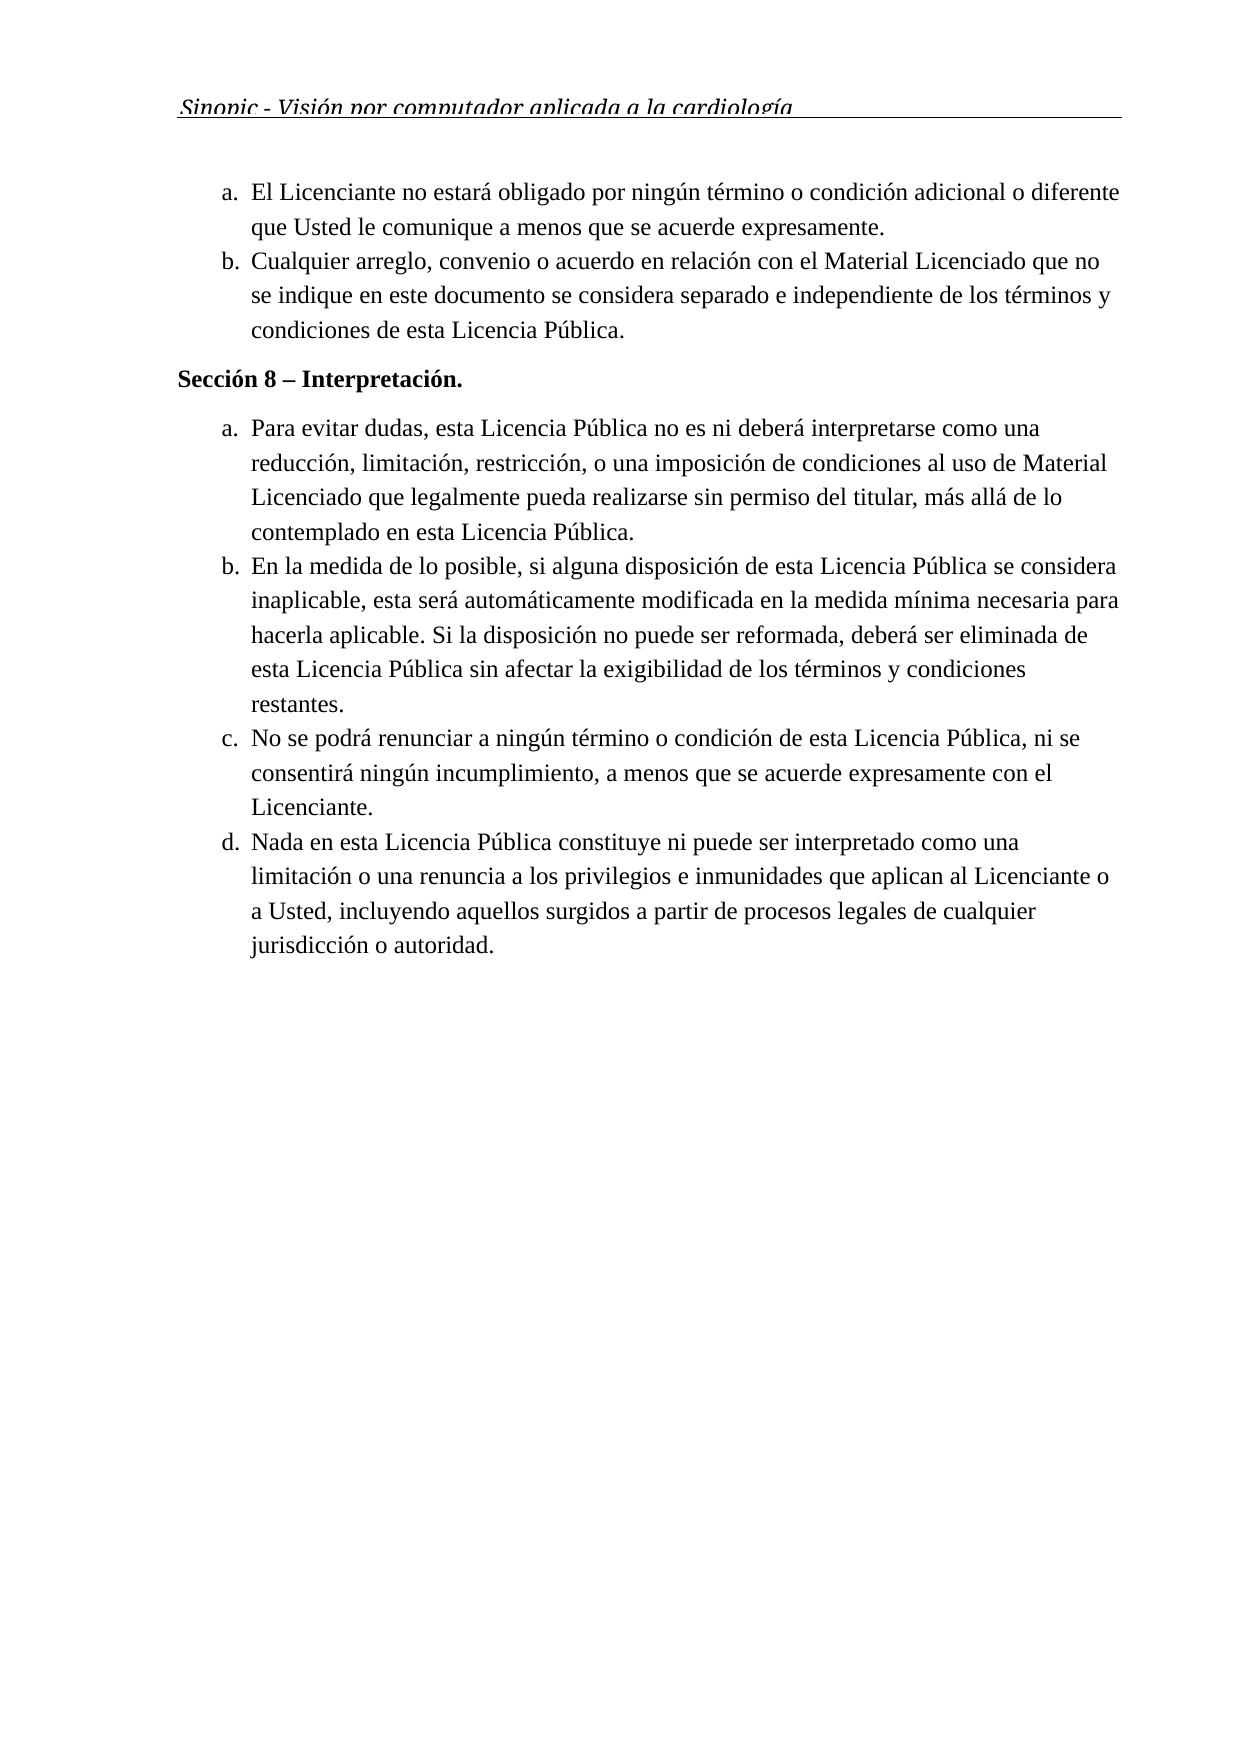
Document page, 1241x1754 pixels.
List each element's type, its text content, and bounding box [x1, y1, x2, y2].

list Cualquier arreglo, convenio o acuerdo en relación con el Material Licenciado que no se indique en este documento se considera separado e independiente de los términos y condiciones de esta Licencia Pública. [221, 246, 1122, 344]
list En la medida de lo posible, si alguna disposición de esta Licencia Pública se considera inaplicable, esta será automáticamente modificada en la medida mínima necesaria para hacerla aplicable. Si la disposición no puede ser reformada, deberá ser eliminada de esta Licencia Pública sin afectar la exigibilidad de los términos y condiciones restantes. [221, 551, 1122, 718]
list Para evitar dudas, esta Licencia Pública no es ni deberá interpretarse como una reducción, limitación, restricción, o una imposición de condiciones al uso de Material Licenciado que legalmente pueda realizarse sin permiso del titular, más allá de lo contemplado en esta Licencia Pública. [221, 413, 1122, 545]
text Sección 8 – Interpretación. [177, 364, 1122, 393]
list El Licenciante no estará obligado por ningún término o condición adicional o diferente que Usted le comunique a menos que se acuerde expresamente. [221, 177, 1122, 240]
list No se podrá renunciar a ningún término o condición de esta Licencia Pública, ni se consentirá ningún incumplimiento, a menos que se acuerde expresamente con el Licenciante. [221, 723, 1122, 821]
list Nada en esta Licencia Pública constituye ni puede ser interpretado como una limitación o una renuncia a los privilegios e inmunidades que aplican al Licenciante o a Usted, incluyendo aquellos surgidos a partir de procesos legales de cualquier jurisdicción o autoridad. [221, 827, 1122, 959]
